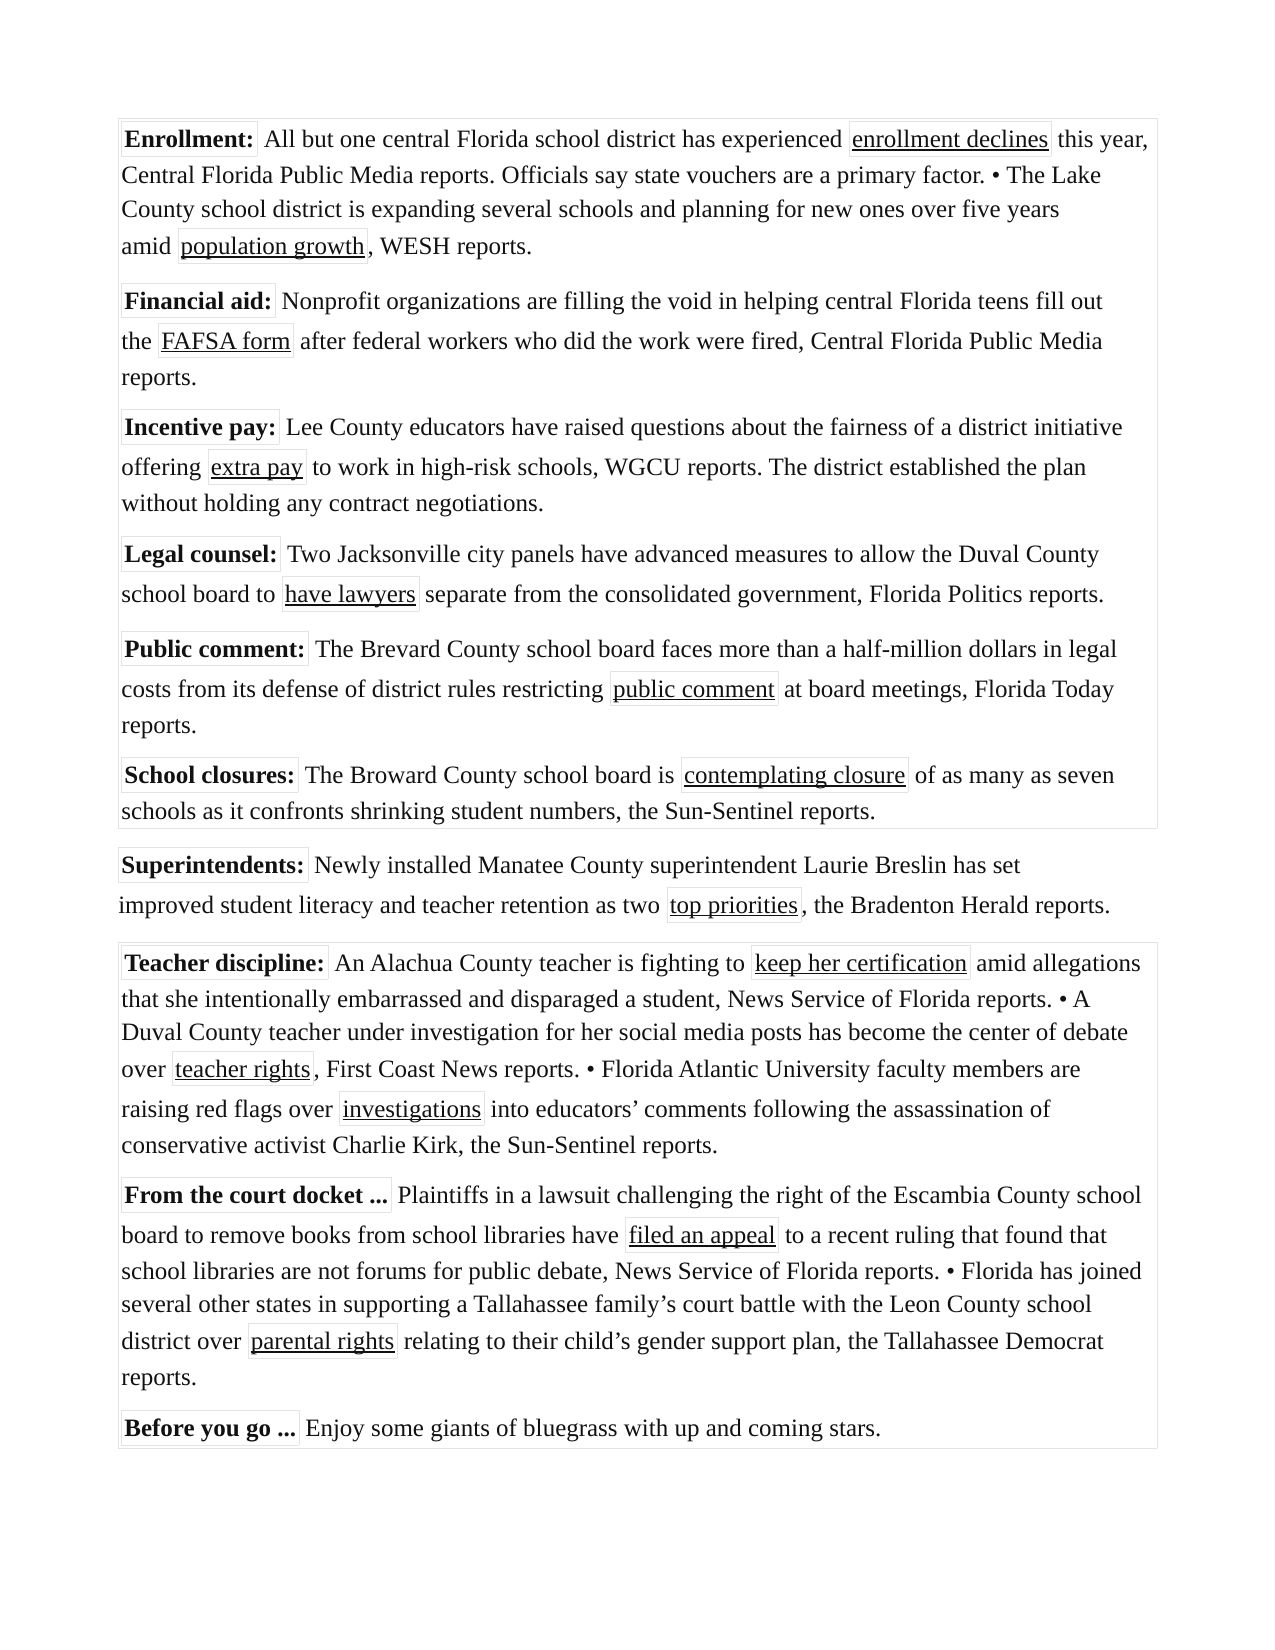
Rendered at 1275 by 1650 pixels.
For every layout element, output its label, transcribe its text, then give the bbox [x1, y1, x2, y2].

text Before you go ... Enjoy some giants of bluegrass with up and coming stars. [119, 1407, 1157, 1448]
text From the court docket ... Plaintiffs in a lawsuit challenging the right of the Escambia County school board to remove books from school libraries have filed an appeal to a recent ruling that found that school libraries are not forums for public debate, News Service of Florida reports. • Florida has joined several other states in supporting a Tallahassee family’s court battle with the Leon County school district over parental rights relating to their child’s gender support plan, the Tallahassee Democrat reports. [119, 1174, 1157, 1391]
text Legal counsel: Two Jacksonville city panels have advanced measures to allow the Duval County school board to have lawyers separate from the consolidated government, Florida Politics reports. [119, 533, 1157, 611]
text Incentive pay: Lee County educators have raised questions about the fairness of a district initiative offering extra pay to work in high-risk schools, WGCU reports. The district established the plan without holding any contract negotiations. [119, 406, 1157, 517]
text Enrollment: All but one central Florida school district has experienced enrollment declines this year, Central Florida Public Media reports. Officials say state vouchers are a primary factor. • The Lake County school district is expanding several schools and planning for new ones over five years amid population growth, WESH reports. [119, 119, 1157, 263]
text Superintendents: Newly installed Manatee County superintendent Laurie Breslin has set improved student literacy and teacher retention as two top priorities, the Bradenton Herald reports. [118, 847, 1117, 922]
text School closures: The Broward County school board is contemplating closure of as many as seven schools as it confronts shrinking student numbers, the Sun-Sentinel reports. [119, 754, 1157, 828]
text Teacher discipline: An Alachua County teacher is fighting to keep her certification amid allegations that she intentionally embarrassed and disparaged a student, News Service of Florida reports. • A Duval County teacher under investigation for her social media posts has become the center of debate over teacher rights, First Coast News reports. • Florida Atlantic University faculty members are raising red flags over investigations into educators’ comments following the assassination of conservative activist Charlie Kirk, the Sun-Sentinel reports. [119, 943, 1157, 1158]
text Public comment: The Brevard County school board faces more than a half-million dollars in legal costs from its defense of district rules restricting public comment at board meetings, Florida Today reports. [119, 628, 1157, 738]
text Financial aid: Nonprofit organizations are filling the void in helping central Florida teens fill out the FAFSA form after federal workers who did the work were fired, Central Florida Public Media reports. [119, 280, 1157, 391]
